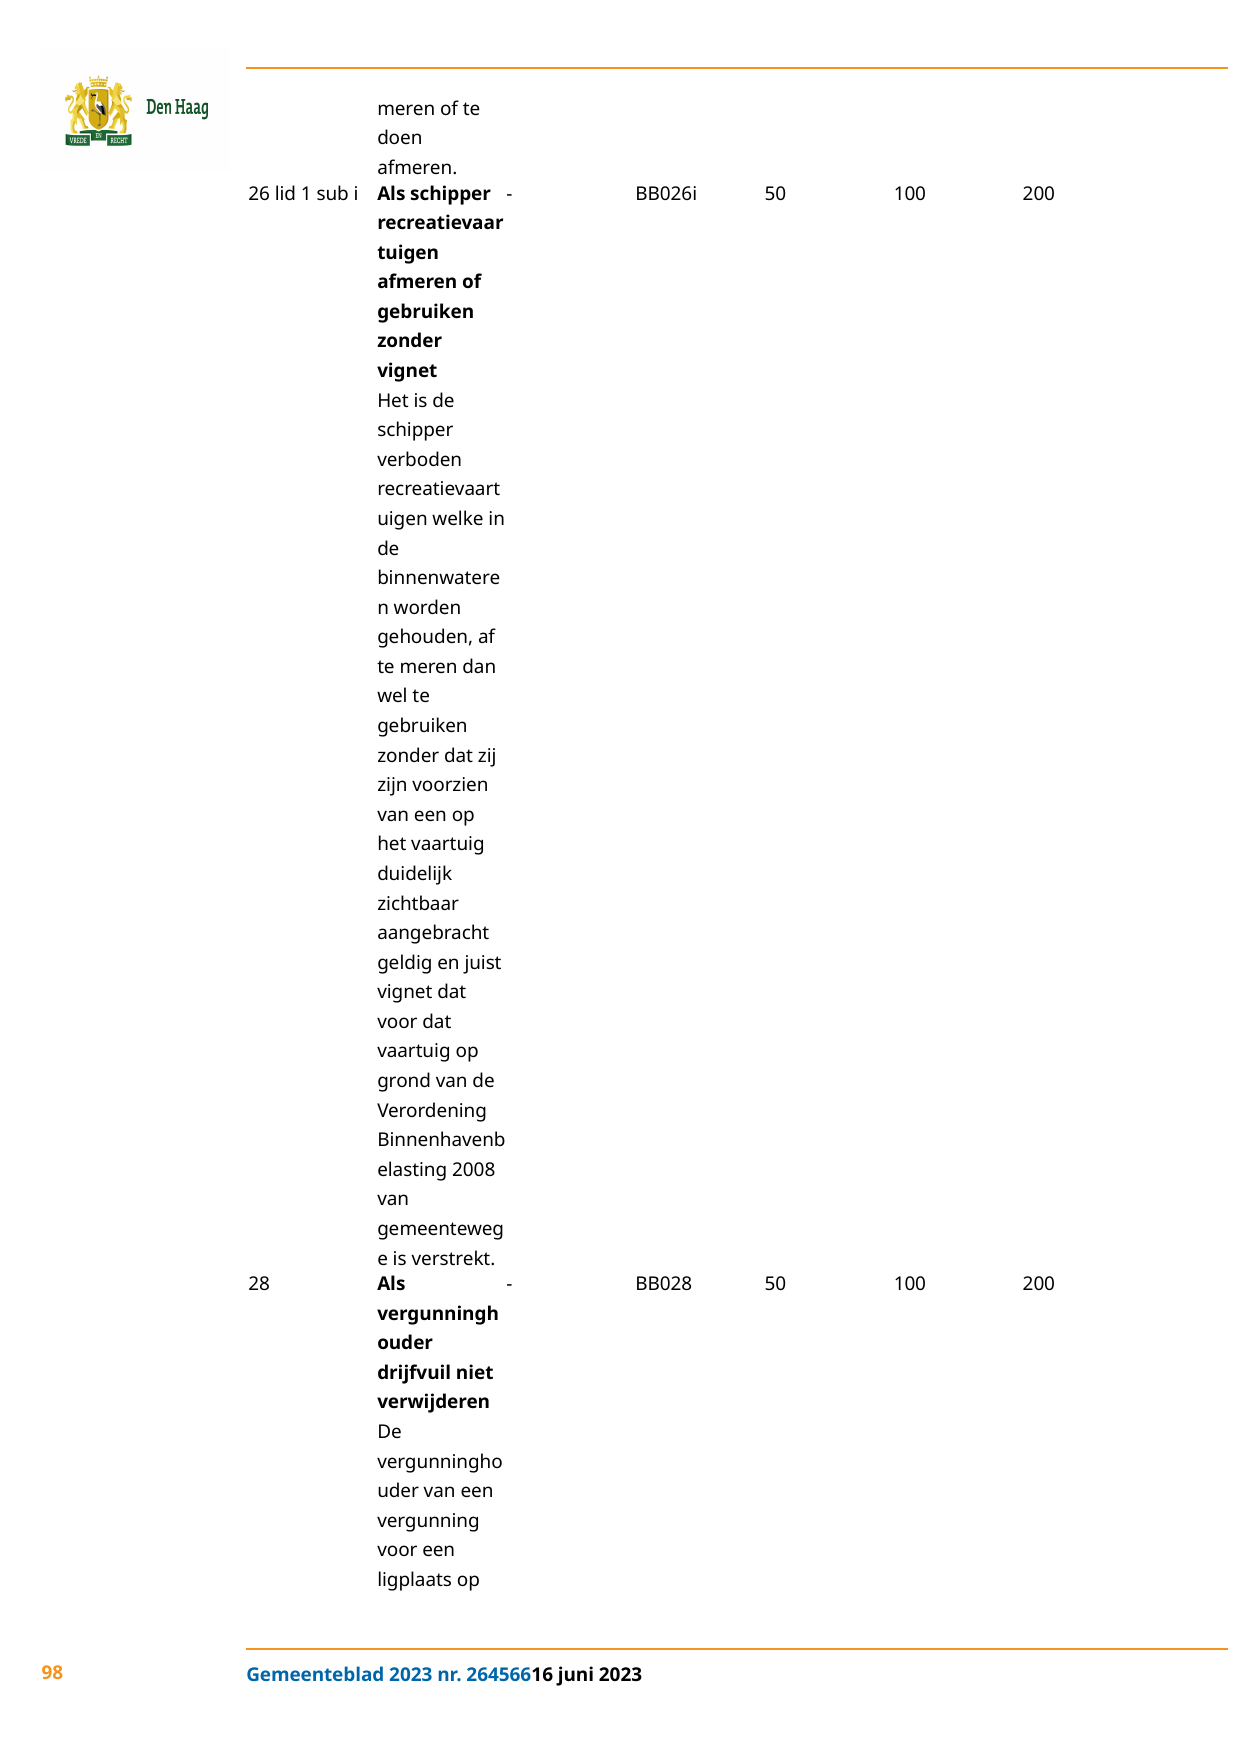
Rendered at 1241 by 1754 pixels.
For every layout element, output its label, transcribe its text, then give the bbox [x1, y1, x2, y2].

table_cell [764, 95, 893, 180]
table_cell 200 [1023, 1270, 1152, 1592]
table_cell [1023, 95, 1152, 180]
table_cell - [506, 1270, 635, 1592]
table_cell [248, 95, 377, 180]
table_cell 100 [894, 180, 1022, 1270]
table_cell - [506, 95, 635, 180]
picture [41, 47, 231, 172]
table_cell 26 lid 1 sub i [248, 180, 377, 1270]
table_cell 100 [894, 1270, 1022, 1592]
table_cell BB028 [635, 1270, 764, 1592]
table_cell meren of te doen afmeren. [377, 95, 506, 180]
table_cell Als vergunninghouder drijfvuil niet verwijderen De vergunninghouder van een vergunning voor een ligplaats op [377, 1270, 506, 1592]
table_cell 200 [1023, 180, 1152, 1270]
table_cell Als schipper recreatievaartuigen afmeren of gebruiken zonder vignet Het is de schipper verboden recreatievaartuigen welke in de binnenwateren worden gehouden, af te meren dan wel te gebruiken zonder dat zij zijn voorzien van een op het vaartuig duidelijk zichtbaar aangebracht geldig en juist vignet dat voor dat vaartuig op grond van de Verordening Binnenhavenbelasting 2008 van gemeentewege is verstrekt. [377, 180, 506, 1270]
table_cell 50 [764, 180, 893, 1270]
table_cell [635, 95, 764, 180]
table_cell 28 [248, 1270, 377, 1592]
table_cell [894, 95, 1022, 180]
table_cell BB026i [635, 180, 764, 1270]
table_cell - [506, 180, 635, 1270]
table_cell 50 [764, 1270, 893, 1592]
